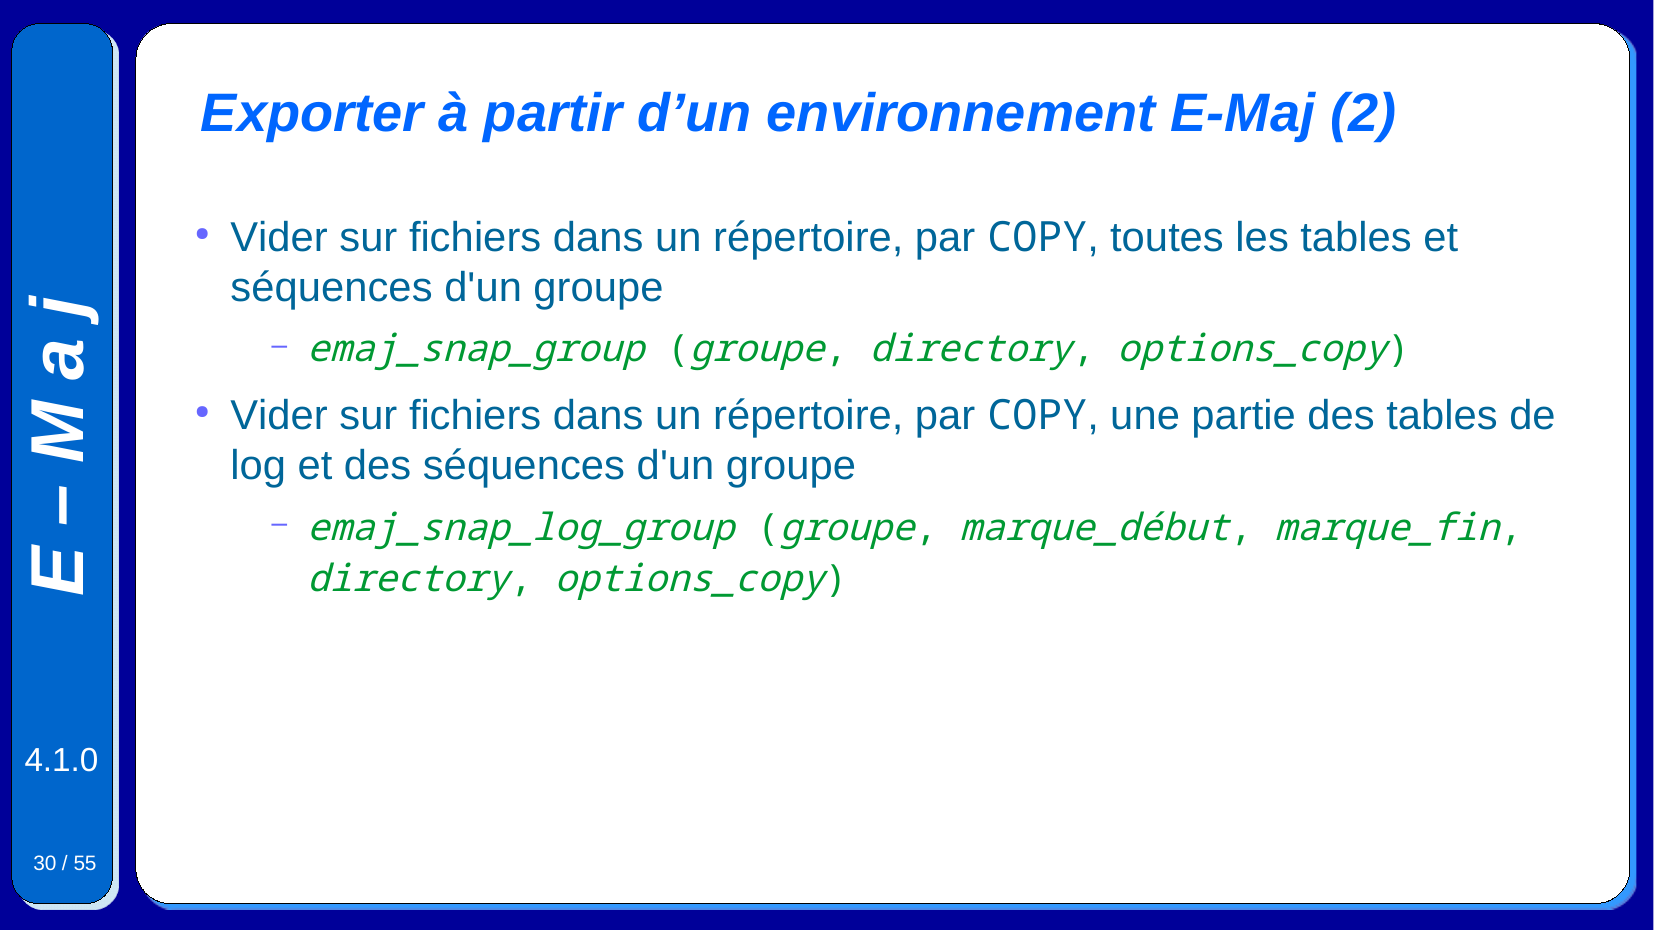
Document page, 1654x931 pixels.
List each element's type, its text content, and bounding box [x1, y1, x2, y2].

title Exporter à partir d’un environnement E-Maj (2) [200, 34, 1575, 191]
list Vider sur fichiers dans un répertoire, par COPY, toutes les tables et séquences d'un groupe emaj_snap_group (groupe, directory, options_copy) Vider sur fichiers dans un répertoire, par COPY, une partie des tables de log et des séquences d'un groupe emaj_snap_log_group (groupe, marque_début, marque_fin, directory, options_copy) [177, 206, 1587, 881]
